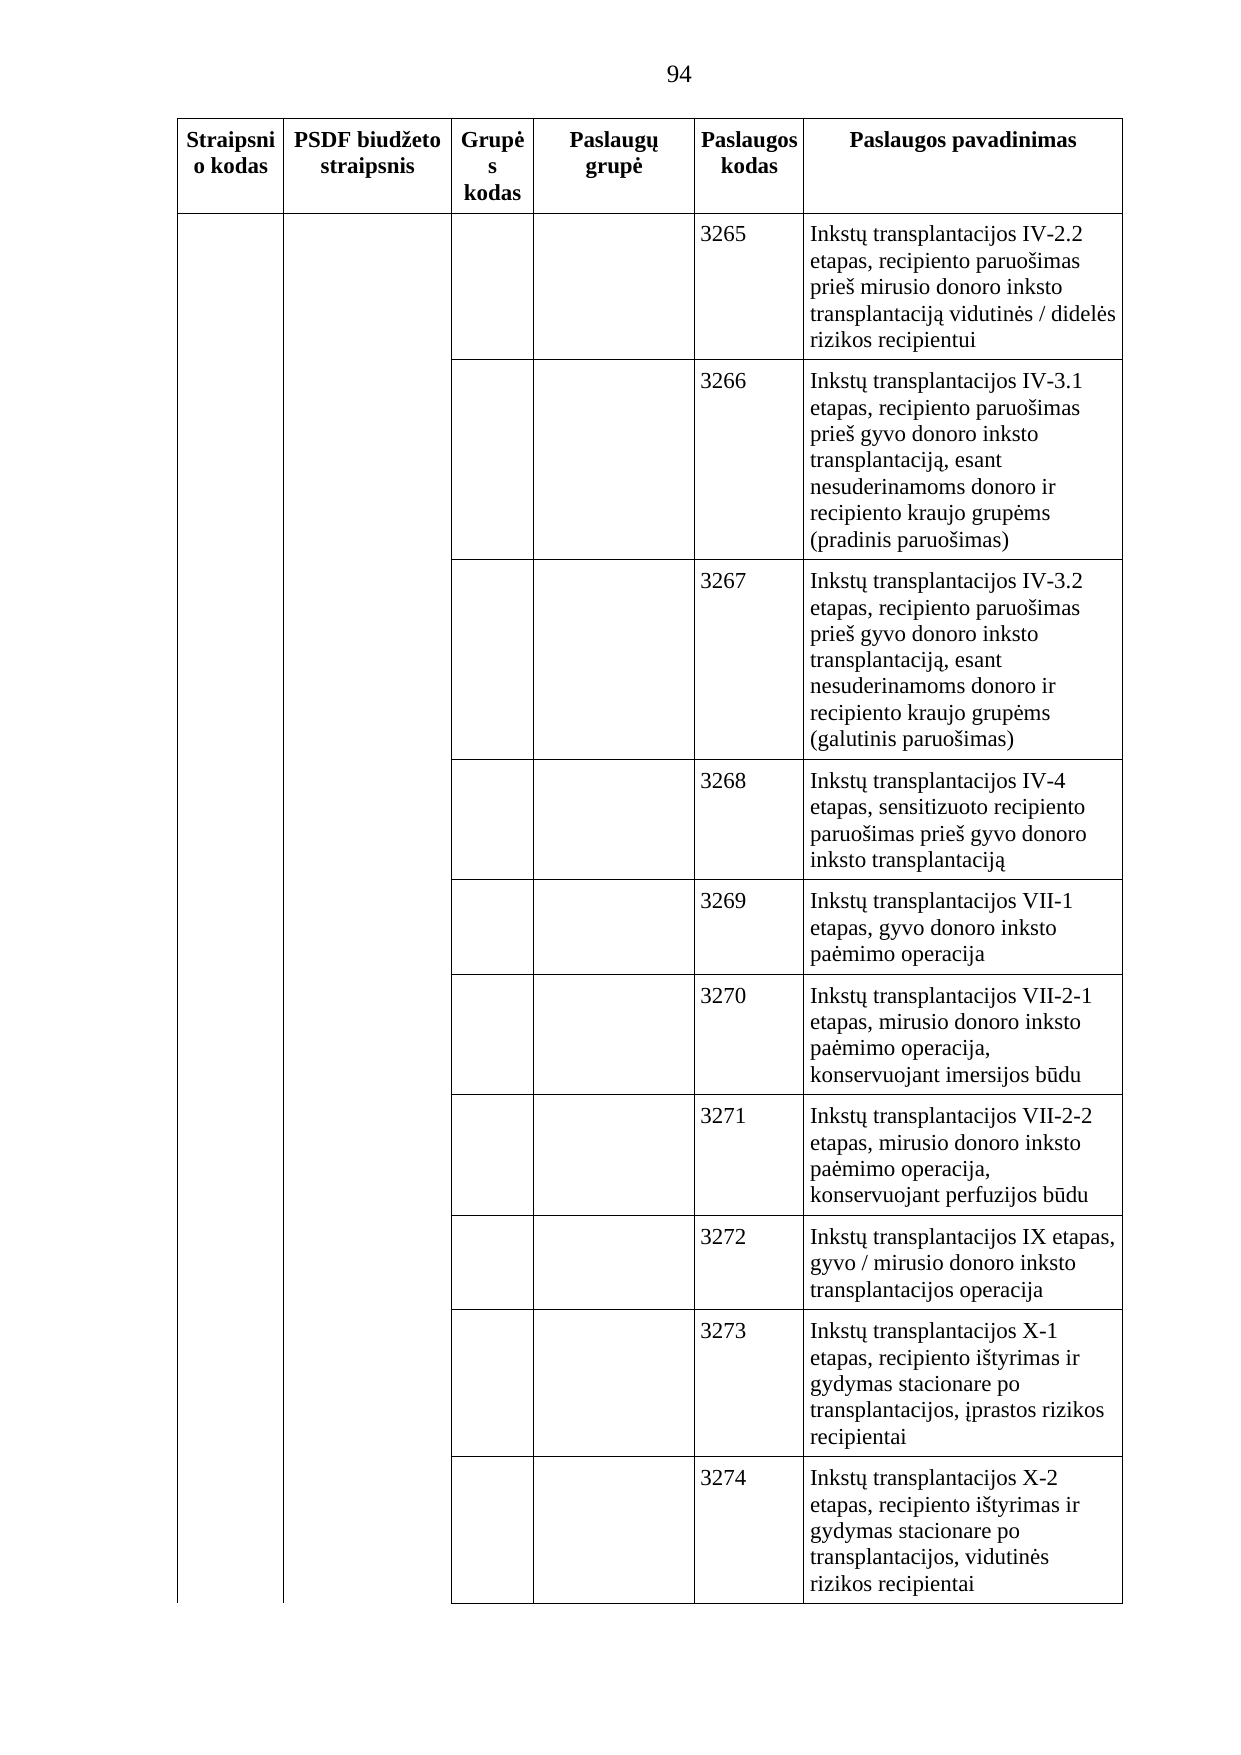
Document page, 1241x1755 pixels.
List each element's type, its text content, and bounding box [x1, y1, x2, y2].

table_cell [534, 1216, 694, 1309]
table_cell 3265 [695, 214, 803, 359]
table_cell [534, 760, 694, 879]
table_cell Inkstų transplantacijos IV-3.2 etapas, recipiento paruošimas prieš gyvo donoro inksto transplantaciją, esant nesuderinamoms donoro ir recipiento kraujo grupėms (galutinis paruošimas) [804, 560, 1122, 759]
table_cell Inkstų transplantacijos IV-2.2 etapas, recipiento paruošimas prieš mirusio donoro inksto transplantaciją vidutinės / didelės rizikos recipientui [804, 214, 1122, 359]
table_cell 3267 [695, 560, 803, 759]
table_cell [534, 880, 694, 974]
table_cell 3274 [695, 1457, 803, 1603]
table_cell [284, 974, 451, 1094]
table_cell 3268 [695, 760, 803, 879]
table_cell [452, 1457, 533, 1603]
table_cell [452, 975, 533, 1094]
table_cell [534, 214, 694, 359]
table_cell [452, 1216, 533, 1309]
table_cell Inkstų transplantacijos IV-3.1 etapas, recipiento paruošimas prieš gyvo donoro inksto transplantaciją, esant nesuderinamoms donoro ir recipiento kraujo grupėms (pradinis paruošimas) [804, 360, 1122, 559]
table_cell [284, 214, 451, 359]
table_cell 3272 [695, 1216, 803, 1309]
table_cell [534, 1310, 694, 1456]
table_cell [178, 1215, 283, 1309]
table_cell [284, 1094, 451, 1215]
table_cell [534, 1095, 694, 1215]
table_cell [452, 360, 533, 559]
table_cell [178, 359, 283, 559]
table_cell [284, 1309, 451, 1456]
table_cell [452, 760, 533, 879]
table_header PSDF biudžeto straipsnis [284, 119, 451, 212]
table_header Paslaugos kodas [695, 119, 803, 212]
table_header Straipsnio kodas [178, 119, 283, 212]
table_cell [178, 1094, 283, 1215]
table_cell [284, 879, 451, 974]
table_cell 3273 [695, 1310, 803, 1456]
table_cell [452, 1310, 533, 1456]
table_cell [534, 975, 694, 1094]
table_cell [178, 879, 283, 974]
table_cell [534, 560, 694, 759]
table_header Paslaugų grupė [534, 119, 694, 212]
table_cell [284, 1215, 451, 1309]
table_cell 3271 [695, 1095, 803, 1215]
table_cell Inkstų transplantacijos IV-4 etapas, sensitizuoto recipiento paruošimas prieš gyvo donoro inksto transplantaciją [804, 760, 1122, 879]
table_cell [284, 759, 451, 879]
table_cell [534, 1457, 694, 1603]
table_cell Inkstų transplantacijos VII-2-2 etapas, mirusio donoro inksto paėmimo operacija, konservuojant perfuzijos būdu [804, 1095, 1122, 1215]
table_header Grupės kodas [452, 119, 533, 212]
table_cell [284, 1456, 451, 1603]
table_header Paslaugos pavadinimas [804, 119, 1122, 212]
table_cell [178, 1309, 283, 1456]
table_cell [178, 559, 283, 759]
table_cell [452, 560, 533, 759]
table_cell Inkstų transplantacijos X-1 etapas, recipiento ištyrimas ir gydymas stacionare po transplantacijos, įprastos rizikos recipientai [804, 1310, 1122, 1456]
table_cell [284, 559, 451, 759]
table_cell 3266 [695, 360, 803, 559]
table_cell Inkstų transplantacijos VII-2-1 etapas, mirusio donoro inksto paėmimo operacija, konservuojant imersijos būdu [804, 975, 1122, 1094]
table_cell [178, 759, 283, 879]
table_cell [452, 1095, 533, 1215]
table_cell [534, 360, 694, 559]
table_cell [452, 214, 533, 359]
table_cell Inkstų transplantacijos X-2 etapas, recipiento ištyrimas ir gydymas stacionare po transplantacijos, vidutinės rizikos recipientai [804, 1457, 1122, 1603]
table_cell Inkstų transplantacijos IX etapas, gyvo / mirusio donoro inksto transplantacijos operacija [804, 1216, 1122, 1309]
table_cell [178, 1456, 283, 1603]
table_cell [178, 974, 283, 1094]
table_cell [452, 880, 533, 974]
table_cell Inkstų transplantacijos VII-1 etapas, gyvo donoro inksto paėmimo operacija [804, 880, 1122, 974]
table_cell 3270 [695, 975, 803, 1094]
table_cell 3269 [695, 880, 803, 974]
table_cell [178, 214, 283, 359]
table_cell [284, 359, 451, 559]
